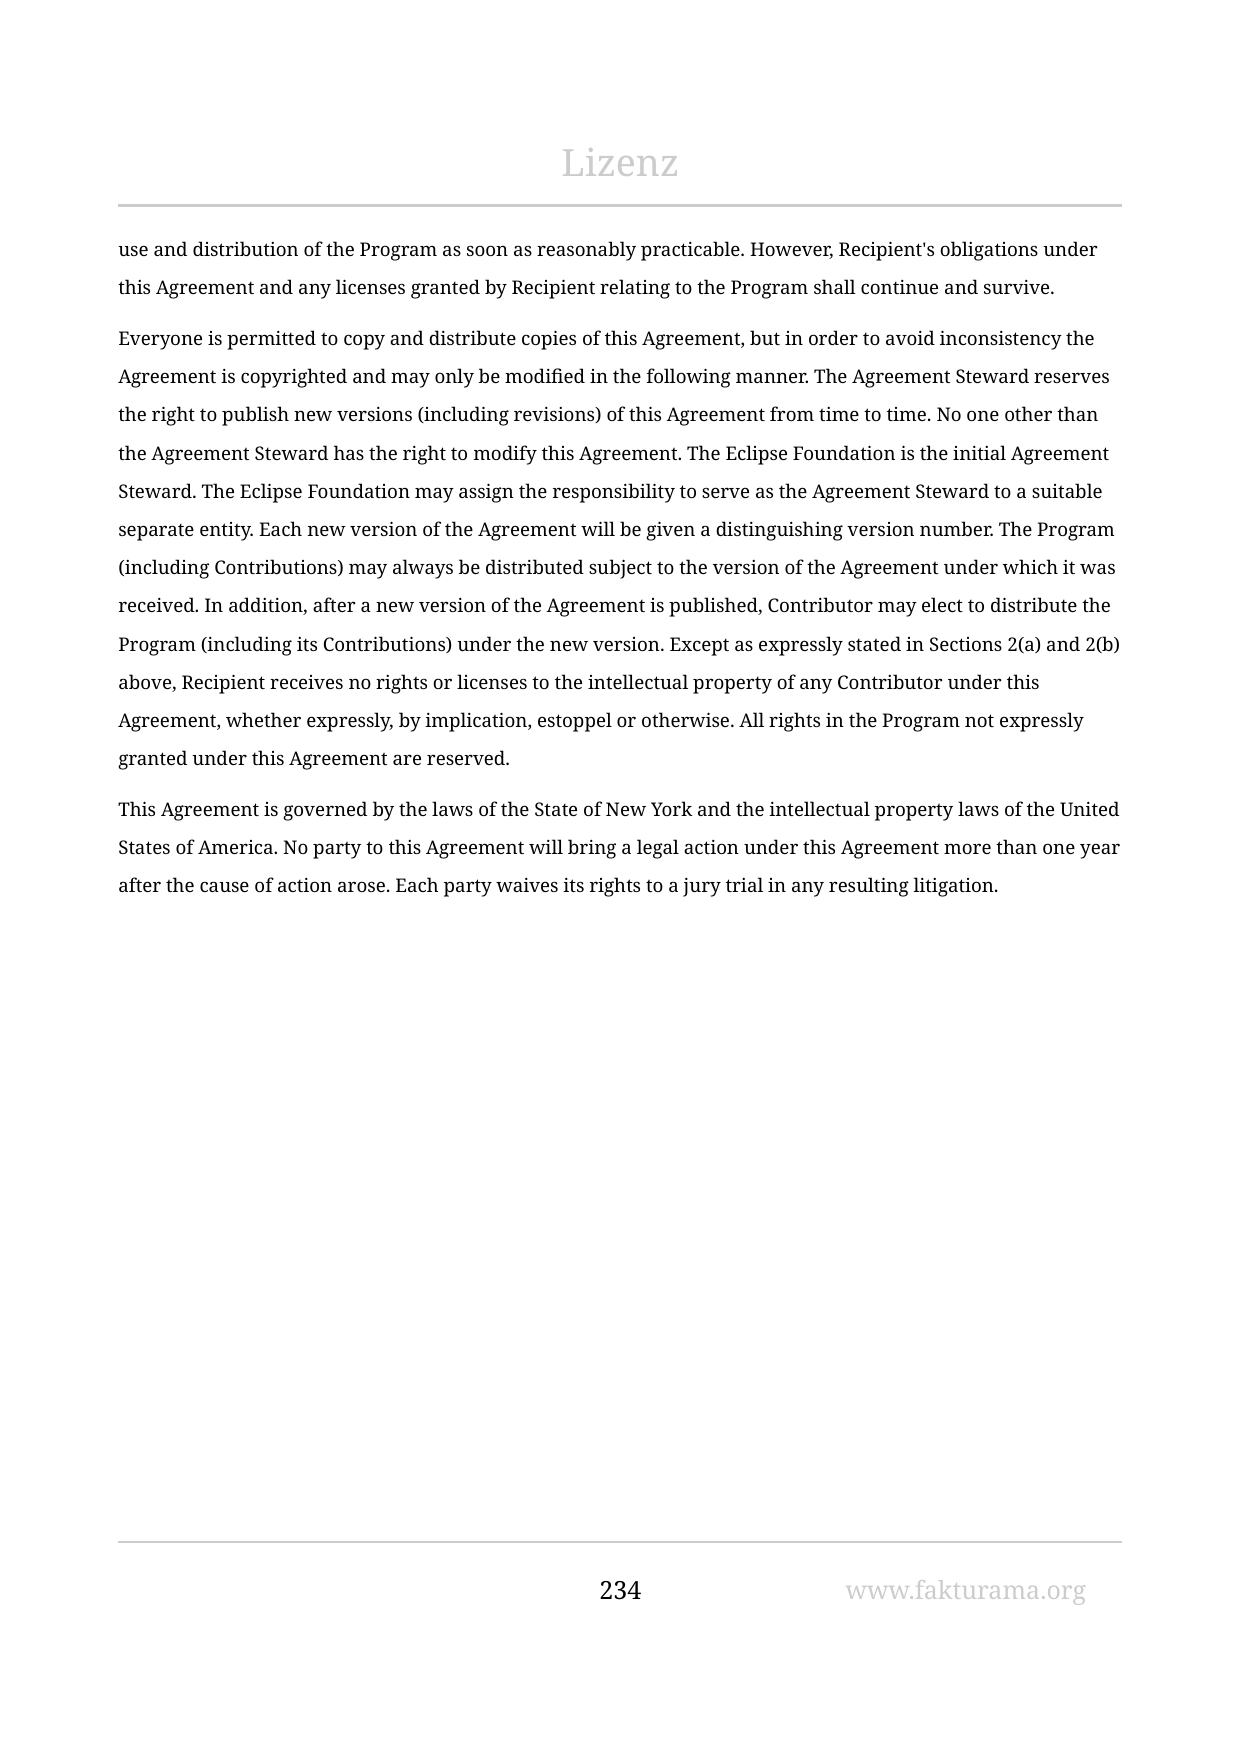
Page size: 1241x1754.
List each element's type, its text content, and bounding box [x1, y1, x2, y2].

text use and distribution of the Program as soon as reasonably practicable. However, Recipient's obligations under this Agreement and any licenses granted by Recipient relating to the Program shall continue and survive. [118, 236, 1122, 300]
text This Agreement is governed by the laws of the State of New York and the intellectual property laws of the United States of America. No party to this Agreement will bring a legal action under this Agreement more than one year after the cause of action arose. Each party waives its rights to a jury trial in any resulting litigation. [118, 796, 1122, 898]
text Everyone is permitted to copy and distribute copies of this Agreement, but in order to avoid inconsistency the Agreement is copyrighted and may only be modified in the following manner. The Agreement Steward reserves the right to publish new versions (including revisions) of this Agreement from time to time. No one other than the Agreement Steward has the right to modify this Agreement. The Eclipse Foundation is the initial Agreement Steward. The Eclipse Foundation may assign the responsibility to serve as the Agreement Steward to a suitable separate entity. Each new version of the Agreement will be given a distinguishing version number. The Program (including Contributions) may always be distributed subject to the version of the Agreement under which it was received. In addition, after a new version of the Agreement is published, Contributor may elect to distribute the Program (including its Contributions) under the new version. Except as expressly stated in Sections 2(a) and 2(b) above, Recipient receives no rights or licenses to the intellectual property of any Contributor under this Agreement, whether expressly, by implication, estoppel or otherwise. All rights in the Program not expressly granted under this Agreement are reserved. [118, 325, 1122, 771]
